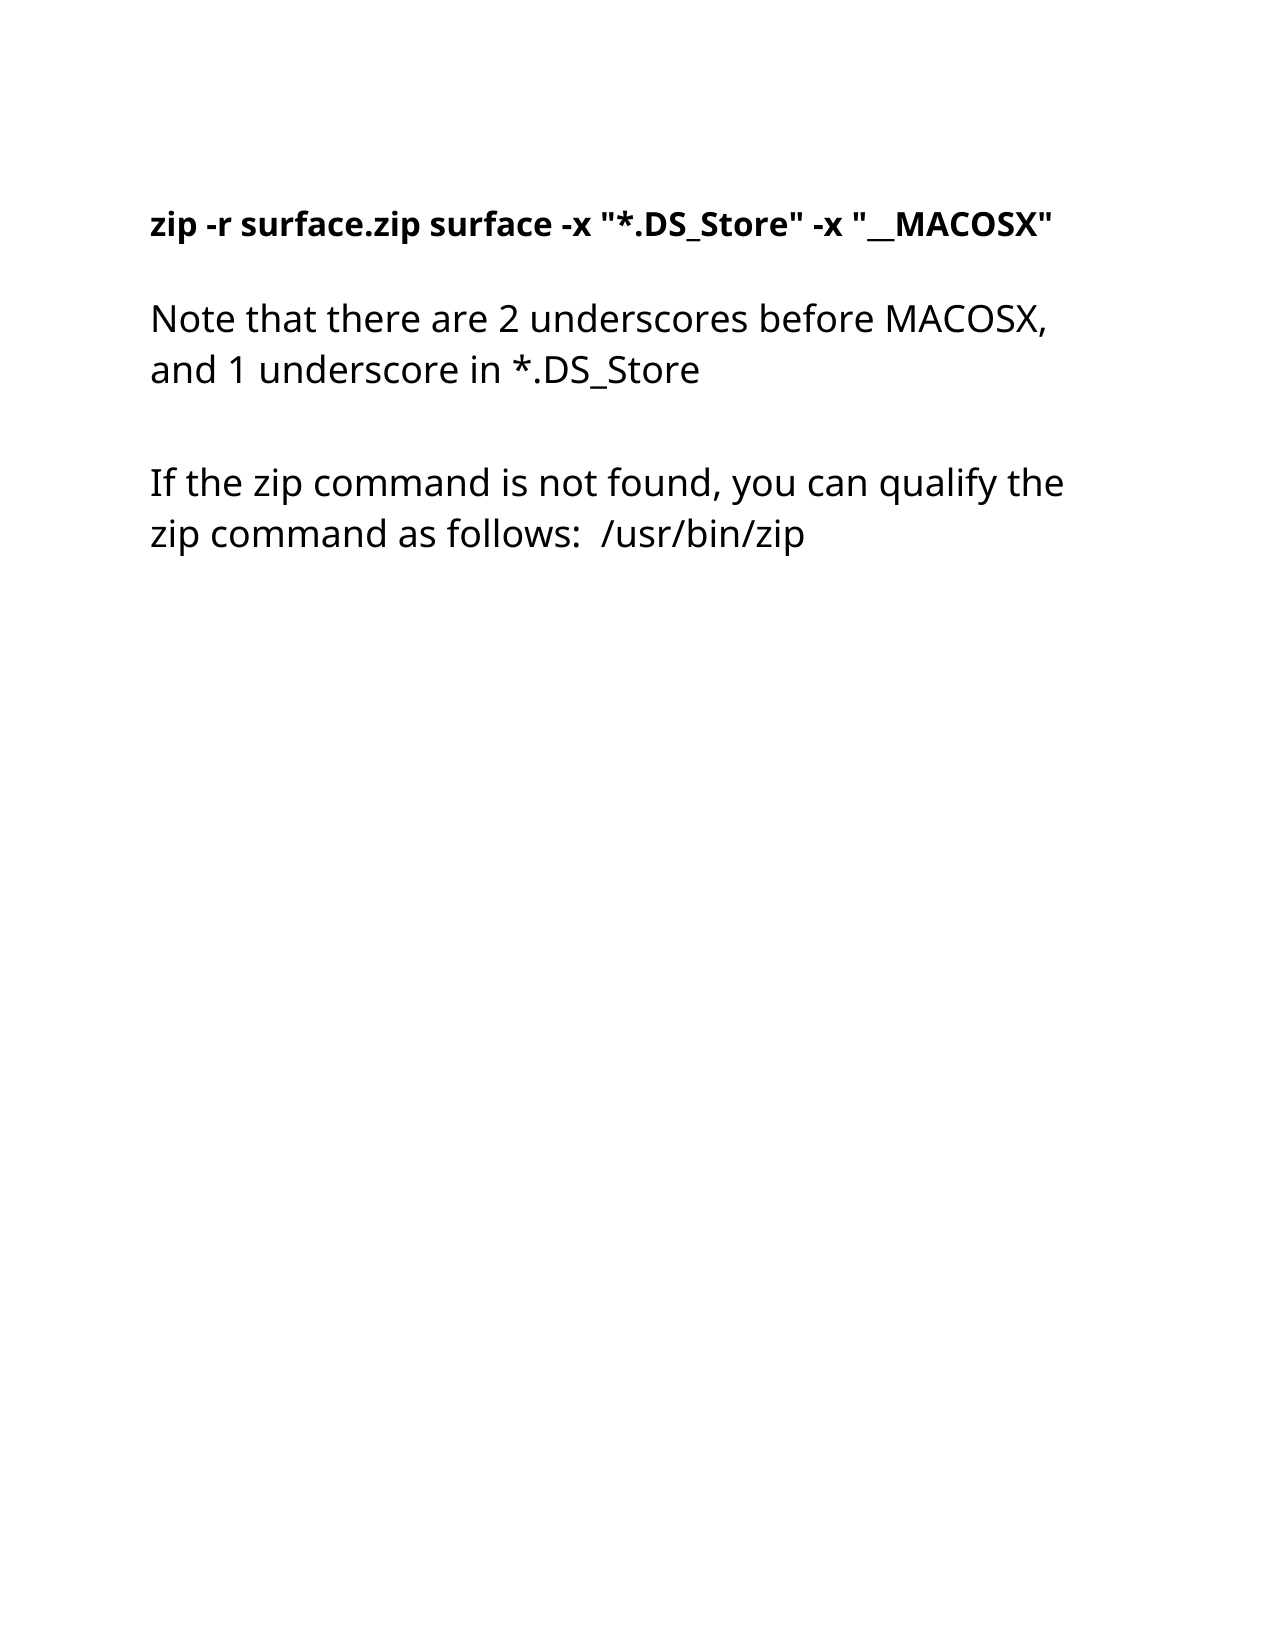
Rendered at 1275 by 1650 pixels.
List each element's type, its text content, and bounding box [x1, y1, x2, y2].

text If the zip command is not found, you can qualify the zip command as follows: /usr/bin/zip [150, 456, 1125, 558]
text zip -r surface.zip surface -x "*.DS_Store" -x "__MACOSX" [150, 201, 1125, 246]
text Note that there are 2 underscores before MACOSX, and 1 underscore in *.DS_Store [150, 292, 1125, 394]
